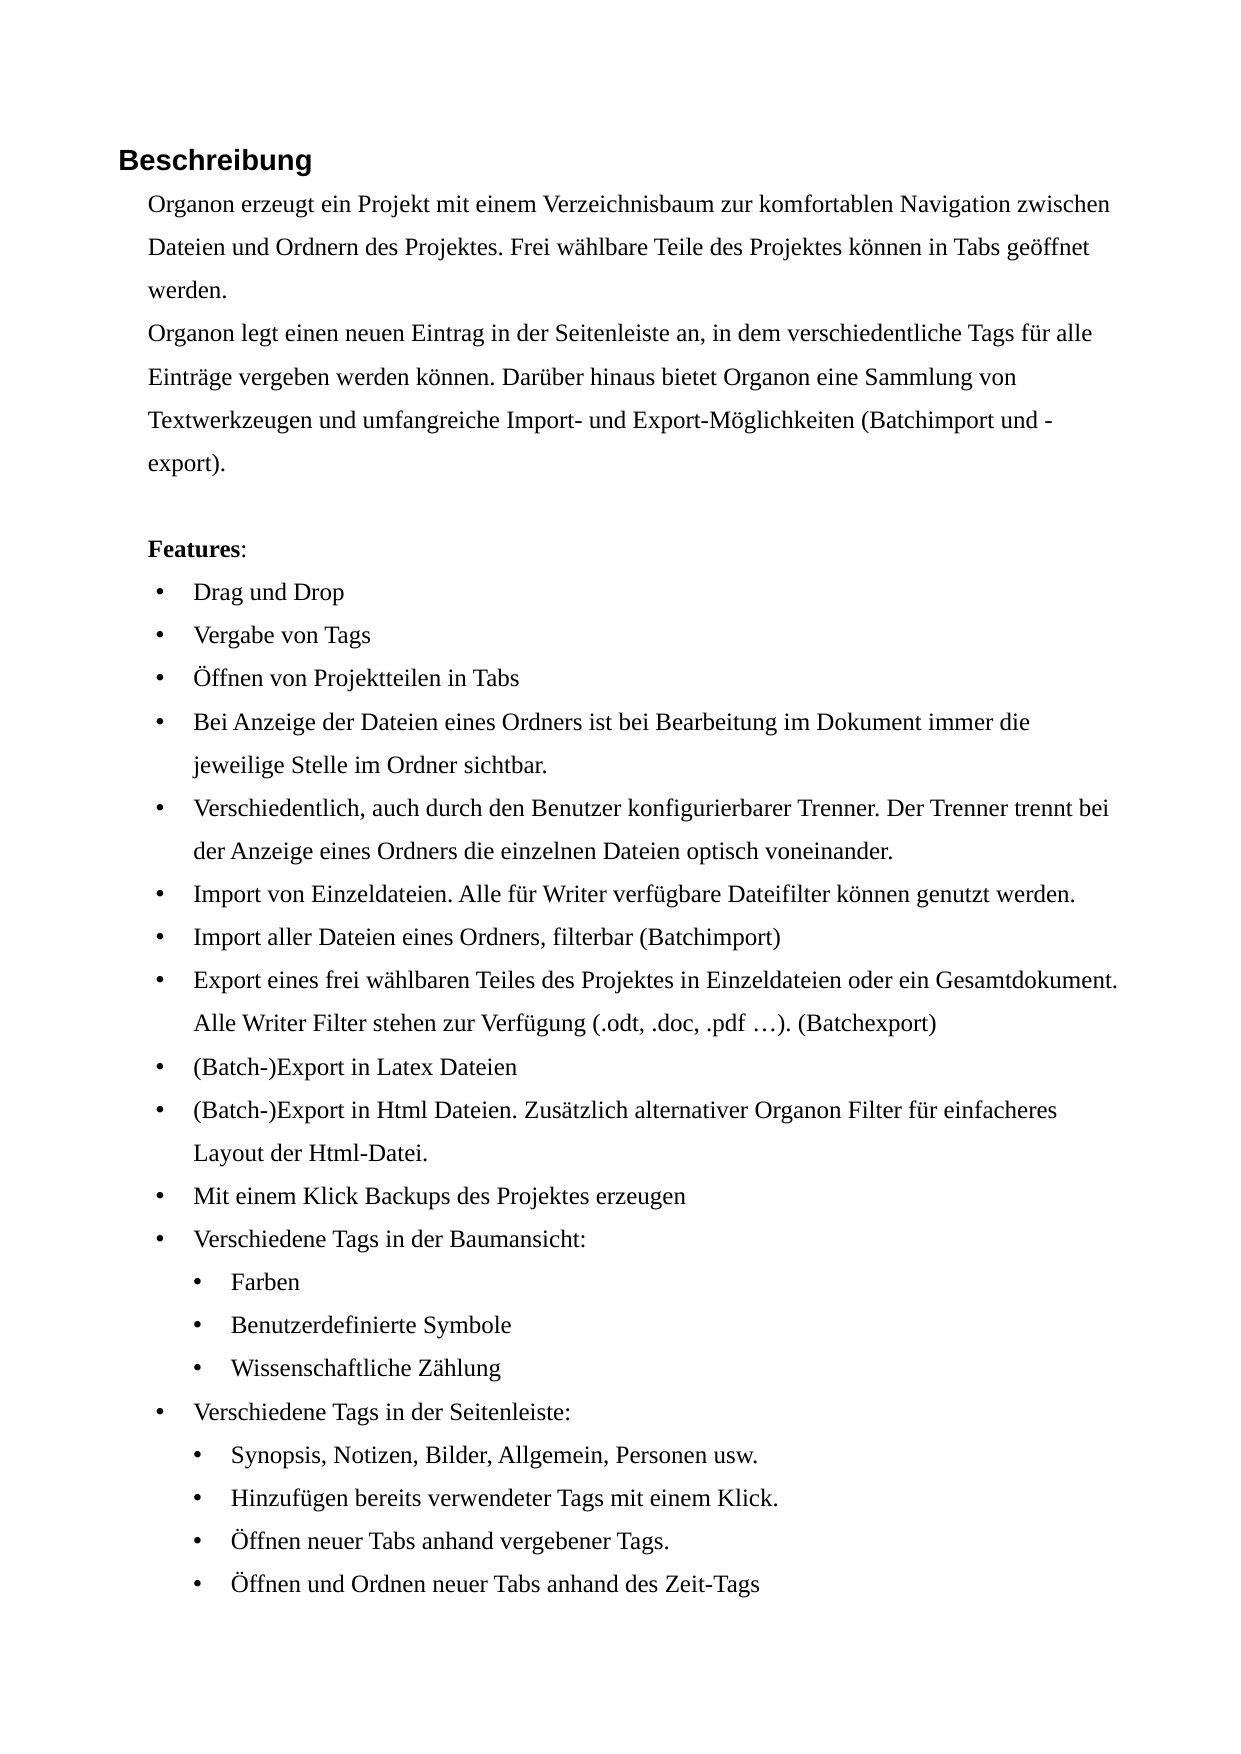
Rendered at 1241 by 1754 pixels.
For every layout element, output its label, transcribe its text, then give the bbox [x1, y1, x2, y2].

list Synopsis, Notizen, Bilder, Allgemein, Personen usw. [193, 1440, 1122, 1468]
list Wissenschaftliche Zählung [193, 1353, 1122, 1382]
list Verschiedentlich, auch durch den Benutzer konfigurierbarer Trenner. Der Trenner trennt bei der Anzeige eines Ordners die einzelnen Dateien optisch voneinander. [156, 793, 1122, 865]
list Drag und Drop [156, 577, 1122, 606]
list Benutzerdefinierte Symbole [193, 1310, 1122, 1339]
list Öffnen von Projektteilen in Tabs [156, 663, 1122, 692]
list Verschiedene Tags in der Baumansicht: [156, 1224, 1122, 1253]
text Organon legt einen neuen Eintrag in der Seitenleiste an, in dem verschiedentliche Tags für alle Einträge vergeben werden können. Darüber hinaus bietet Organon eine Sammlung von Textwerkzeugen und umfangreiche Import- und Export-Möglichkeiten (Batchimport und -export). [148, 318, 1122, 477]
list Import aller Dateien eines Ordners, filterbar (Batchimport) [156, 922, 1122, 951]
list Öffnen und Ordnen neuer Tabs anhand des Zeit-Tags [193, 1569, 1122, 1598]
list Hinzufügen bereits verwendeter Tags mit einem Klick. [193, 1483, 1122, 1512]
list Öffnen neuer Tabs anhand vergebener Tags. [193, 1526, 1122, 1555]
list Verschiedene Tags in der Seitenleiste: [156, 1397, 1122, 1425]
list Export eines frei wählbaren Teiles des Projektes in Einzeldateien oder ein Gesamtdokument. Alle Writer Filter stehen zur Verfügung (.odt, .doc, .pdf …). (Batchexport) [156, 965, 1122, 1037]
list Bei Anzeige der Dateien eines Ordners ist bei Bearbeitung im Dokument immer die jeweilige Stelle im Ordner sichtbar. [156, 707, 1122, 778]
text Features: [148, 534, 1122, 563]
text Organon erzeugt ein Projekt mit einem Verzeichnisbaum zur komfortablen Navigation zwischen Dateien und Ordnern des Projektes. Frei wählbare Teile des Projektes können in Tabs geöffnet werden. [148, 189, 1122, 304]
list Farben [193, 1267, 1122, 1296]
list (Batch-)Export in Latex Dateien [156, 1052, 1122, 1080]
list Import von Einzeldateien. Alle für Writer verfügbare Dateifilter können genutzt werden. [156, 879, 1122, 908]
list Mit einem Klick Backups des Projektes erzeugen [156, 1181, 1122, 1210]
list Vergabe von Tags [156, 620, 1122, 649]
subtitle Beschreibung [118, 143, 1122, 177]
list (Batch-)Export in Html Dateien. Zusätzlich alternativer Organon Filter für einfacheres Layout der Html-Datei. [156, 1095, 1122, 1167]
